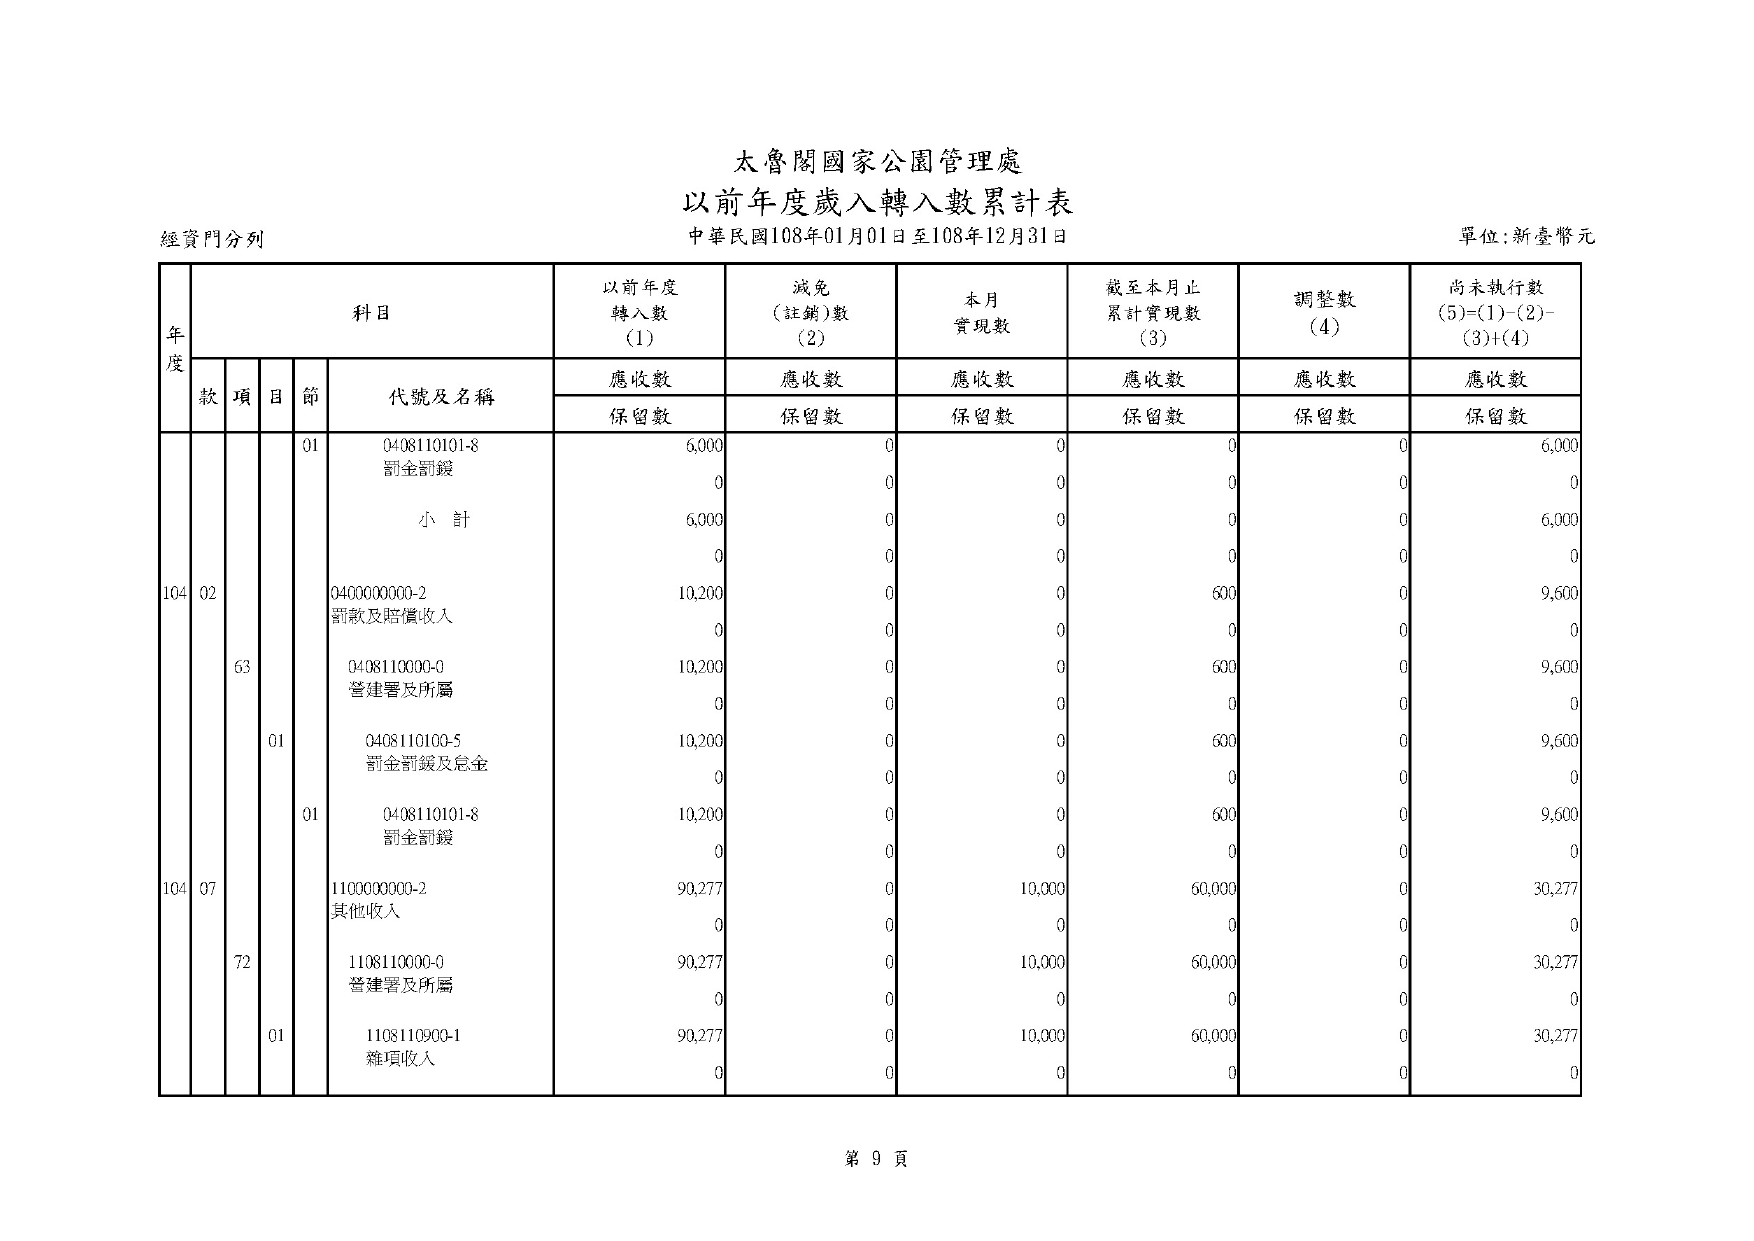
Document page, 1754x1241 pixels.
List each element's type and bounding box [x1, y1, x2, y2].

picture [59, 59, 1695, 1216]
